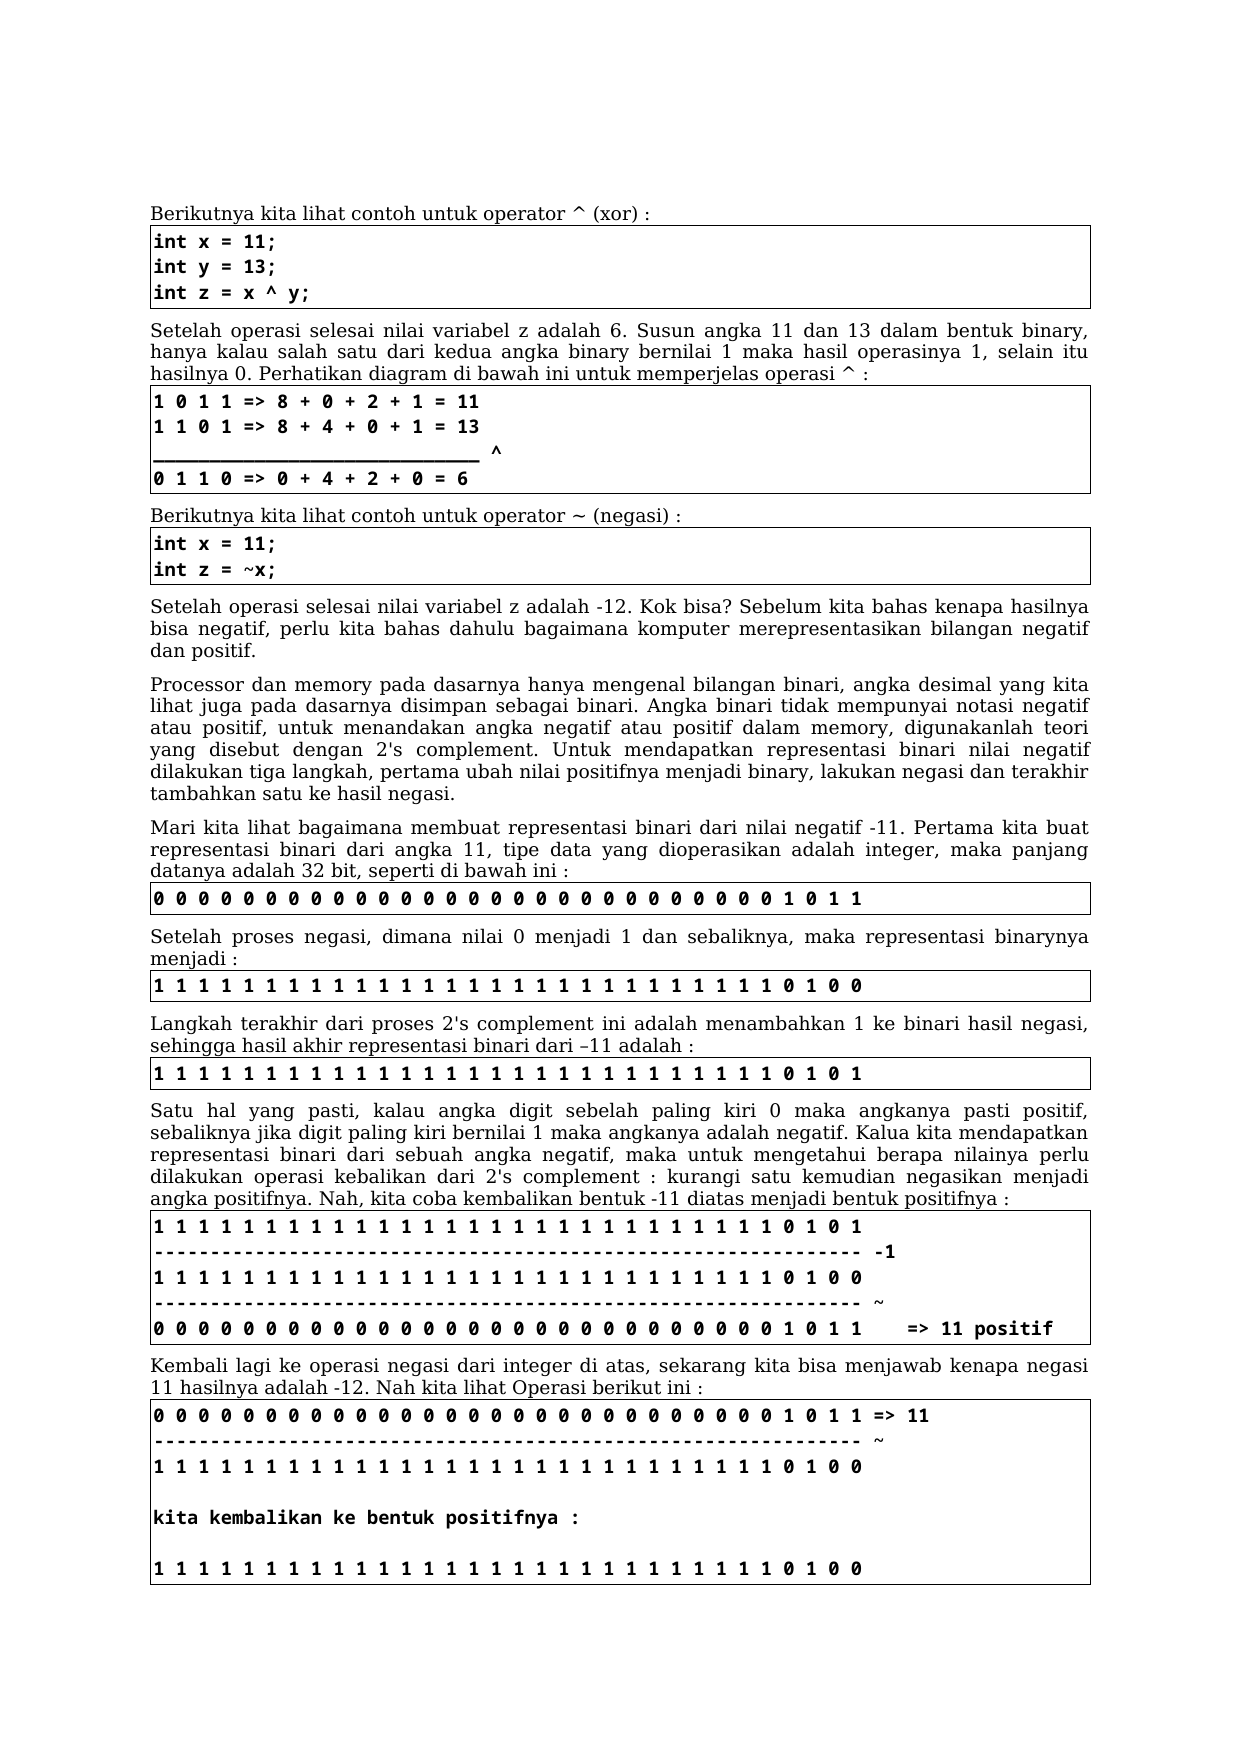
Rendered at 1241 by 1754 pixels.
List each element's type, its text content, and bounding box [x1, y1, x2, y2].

text int x = 11; [151, 226, 1090, 251]
text 0 0 0 0 0 0 0 0 0 0 0 0 0 0 0 0 0 0 0 0 0 0 0 0 0 0 0 0 1 0 1 1 [151, 883, 1090, 914]
text Mari kita lihat bagaimana membuat representasi binari dari nilai negatif -11. Pertama kita buat representasi binari dari angka 11, tipe data yang dioperasikan adalah integer, maka panjang datanya adalah 32 bit, seperti di bawah ini : [150, 817, 1091, 882]
text kita kembalikan ke bentuk positifnya : [151, 1501, 1090, 1530]
text int y = 13; [151, 251, 1090, 276]
text 1 1 0 1 => 8 + 4 + 0 + 1 = 13 [151, 411, 1090, 436]
text Setelah operasi selesai nilai variabel z adalah -12. Kok bisa? Sebelum kita bahas kenapa hasilnya bisa negatif, perlu kita bahas dahulu bagaimana komputer merepresentasikan bilangan negatif dan positif. [150, 596, 1091, 662]
text int z = ~x; [151, 553, 1090, 584]
text Setelah operasi selesai nilai variabel z adalah 6. Susun angka 11 dan 13 dalam bentuk binary, hanya kalau salah satu dari kedua angka binary bernilai 1 maka hasil operasinya 1, selain itu hasilnya 0. Perhatikan diagram di bawah ini untuk memperjelas operasi ^ : [150, 319, 1091, 385]
text 1 1 1 1 1 1 1 1 1 1 1 1 1 1 1 1 1 1 1 1 1 1 1 1 1 1 1 1 0 1 0 0 [151, 971, 1090, 1001]
text 1 1 1 1 1 1 1 1 1 1 1 1 1 1 1 1 1 1 1 1 1 1 1 1 1 1 1 1 0 1 0 1 [151, 1058, 1090, 1089]
text --------------------------------------------------------------- ~ [151, 1286, 1090, 1312]
text 1 1 1 1 1 1 1 1 1 1 1 1 1 1 1 1 1 1 1 1 1 1 1 1 1 1 1 1 0 1 0 0 [151, 1450, 1090, 1479]
text Setelah proses negasi, dimana nilai 0 menjadi 1 dan sebaliknya, maka representasi binarynya menjadi : [150, 926, 1091, 969]
text 0 0 0 0 0 0 0 0 0 0 0 0 0 0 0 0 0 0 0 0 0 0 0 0 0 0 0 0 1 0 1 1 => 11 positif [151, 1312, 1090, 1344]
text Processor dan memory pada dasarnya hanya mengenal bilangan binari, angka desimal yang kita lihat juga pada dasarnya disimpan sebagai binari. Angka binari tidak mempunyai notasi negatif atau positif, untuk menandakan angka negatif atau positif dalam memory, digunakanlah teori yang disebut dengan 2's complement. Untuk mendapatkan representasi binari nilai negatif dilakukan tiga langkah, pertama ubah nilai positifnya menjadi binary, lakukan negasi dan terakhir tambahkan satu ke hasil negasi. [150, 674, 1091, 805]
text 1 1 1 1 1 1 1 1 1 1 1 1 1 1 1 1 1 1 1 1 1 1 1 1 1 1 1 1 0 1 0 0 [151, 1261, 1090, 1286]
text Berikutnya kita lihat contoh untuk operator ^ (xor) : [150, 203, 1091, 225]
text 1 1 1 1 1 1 1 1 1 1 1 1 1 1 1 1 1 1 1 1 1 1 1 1 1 1 1 1 0 1 0 1 [151, 1211, 1090, 1235]
text int x = 11; [151, 528, 1090, 553]
text 0 1 1 0 => 0 + 4 + 2 + 0 = 6 [151, 462, 1090, 493]
text _____________________________ ^ [151, 436, 1090, 462]
text 1 1 1 1 1 1 1 1 1 1 1 1 1 1 1 1 1 1 1 1 1 1 1 1 1 1 1 1 0 1 0 0 [151, 1552, 1090, 1584]
text 0 0 0 0 0 0 0 0 0 0 0 0 0 0 0 0 0 0 0 0 0 0 0 0 0 0 0 0 1 0 1 1 => 11 [151, 1400, 1090, 1425]
text --------------------------------------------------------------- ~ [151, 1425, 1090, 1450]
text Satu hal yang pasti, kalau angka digit sebelah paling kiri 0 maka angkanya pasti positif, sebaliknya jika digit paling kiri bernilai 1 maka angkanya adalah negatif. Kalua kita mendapatkan representasi binari dari sebuah angka negatif, maka untuk mengetahui berapa nilainya perlu dilakukan operasi kebalikan dari 2's complement : kurangi satu kemudian negasikan menjadi angka positifnya. Nah, kita coba kembalikan bentuk -11 diatas menjadi bentuk positifnya : [150, 1100, 1091, 1210]
text 1 0 1 1 => 8 + 0 + 2 + 1 = 11 [151, 386, 1090, 411]
text Berikutnya kita lihat contoh untuk operator ~ (negasi) : [150, 505, 1091, 527]
text Langkah terakhir dari proses 2's complement ini adalah menambahkan 1 ke binari hasil negasi, sehingga hasil akhir representasi binari dari –11 adalah : [150, 1013, 1091, 1057]
text int z = x ^ y; [151, 276, 1090, 308]
text --------------------------------------------------------------- -1 [151, 1235, 1090, 1261]
text Kembali lagi ke operasi negasi dari integer di atas, sekarang kita bisa menjawab kenapa negasi 11 hasilnya adalah -12. Nah kita lihat Operasi berikut ini : [150, 1355, 1091, 1399]
